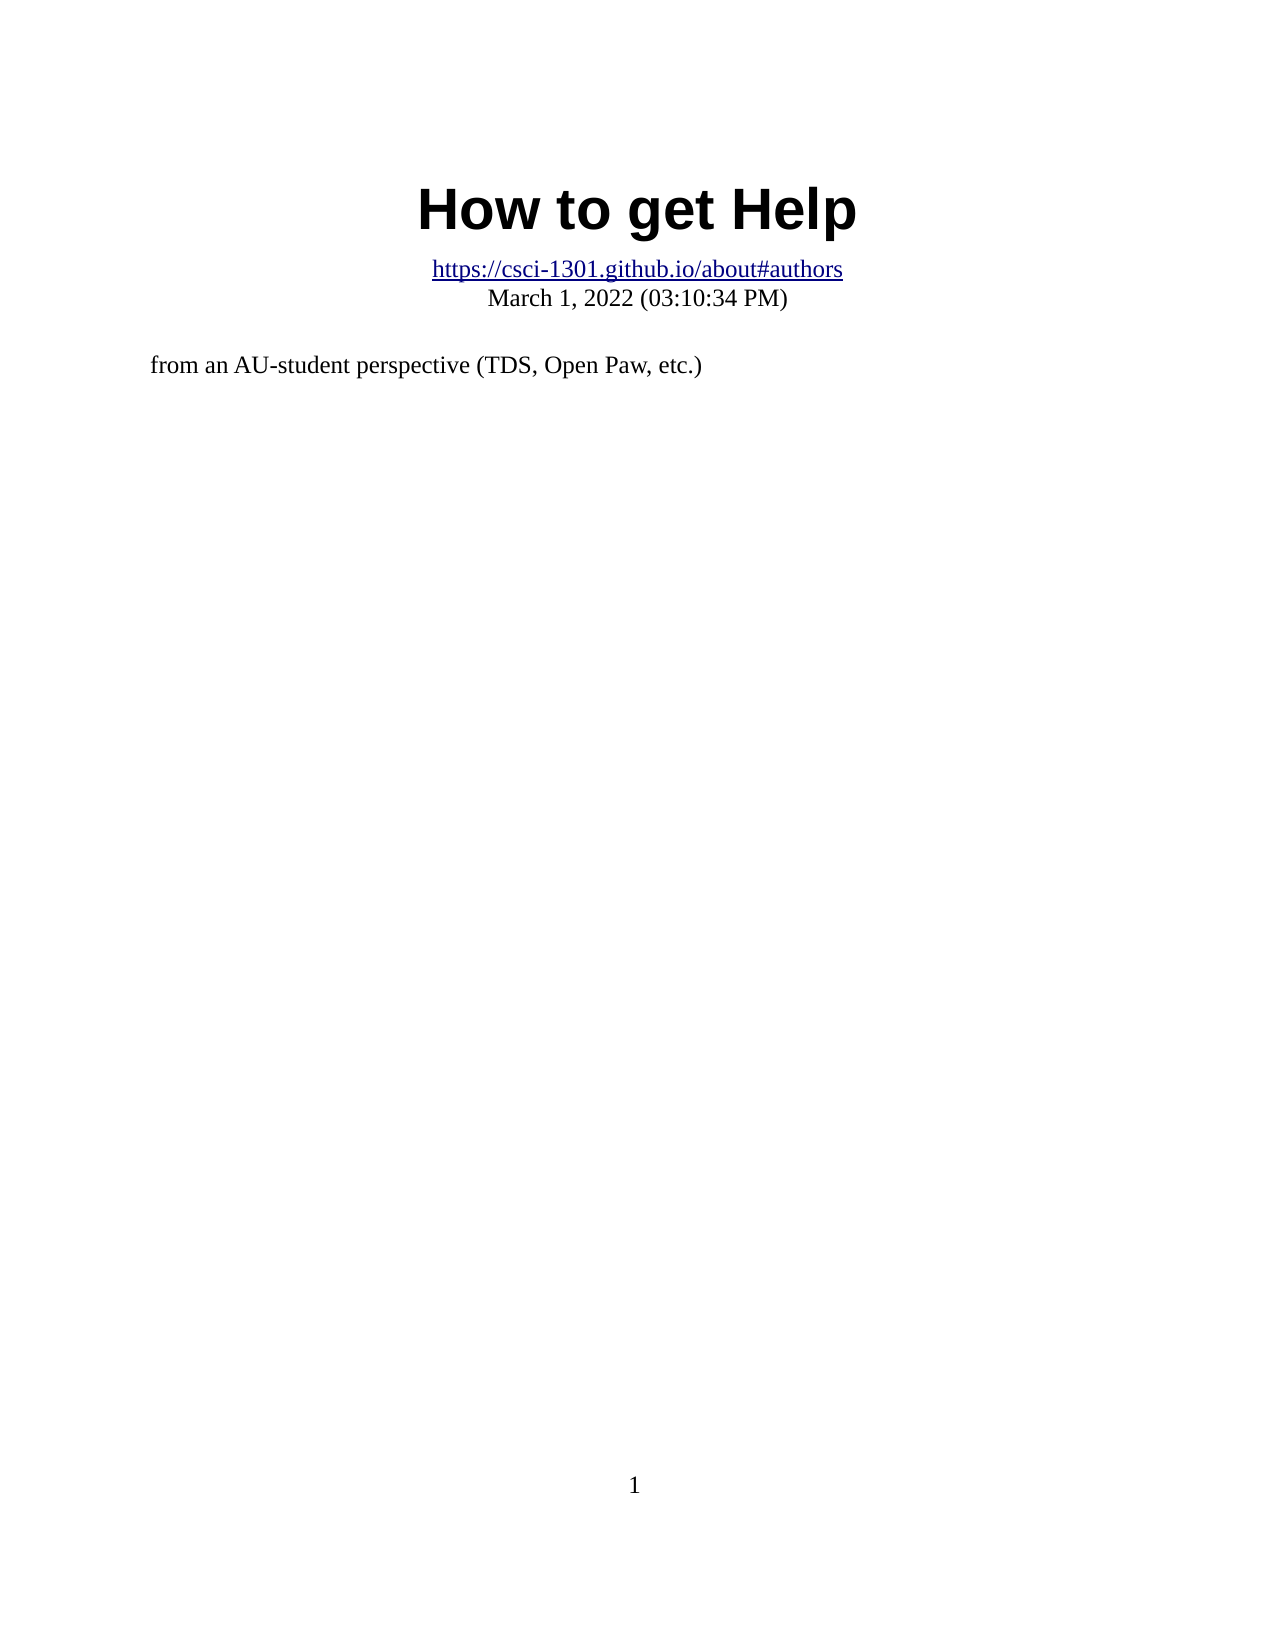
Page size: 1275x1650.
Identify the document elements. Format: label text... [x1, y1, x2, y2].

text from an AU-student perspective (TDS, Open Paw, etc.) [150, 350, 1125, 378]
text March 1, 2022 (03:10:34 PM) [150, 283, 1125, 312]
text https://csci-1301.github.io/about#authors [150, 254, 1125, 283]
title How to get Help [150, 175, 1125, 242]
